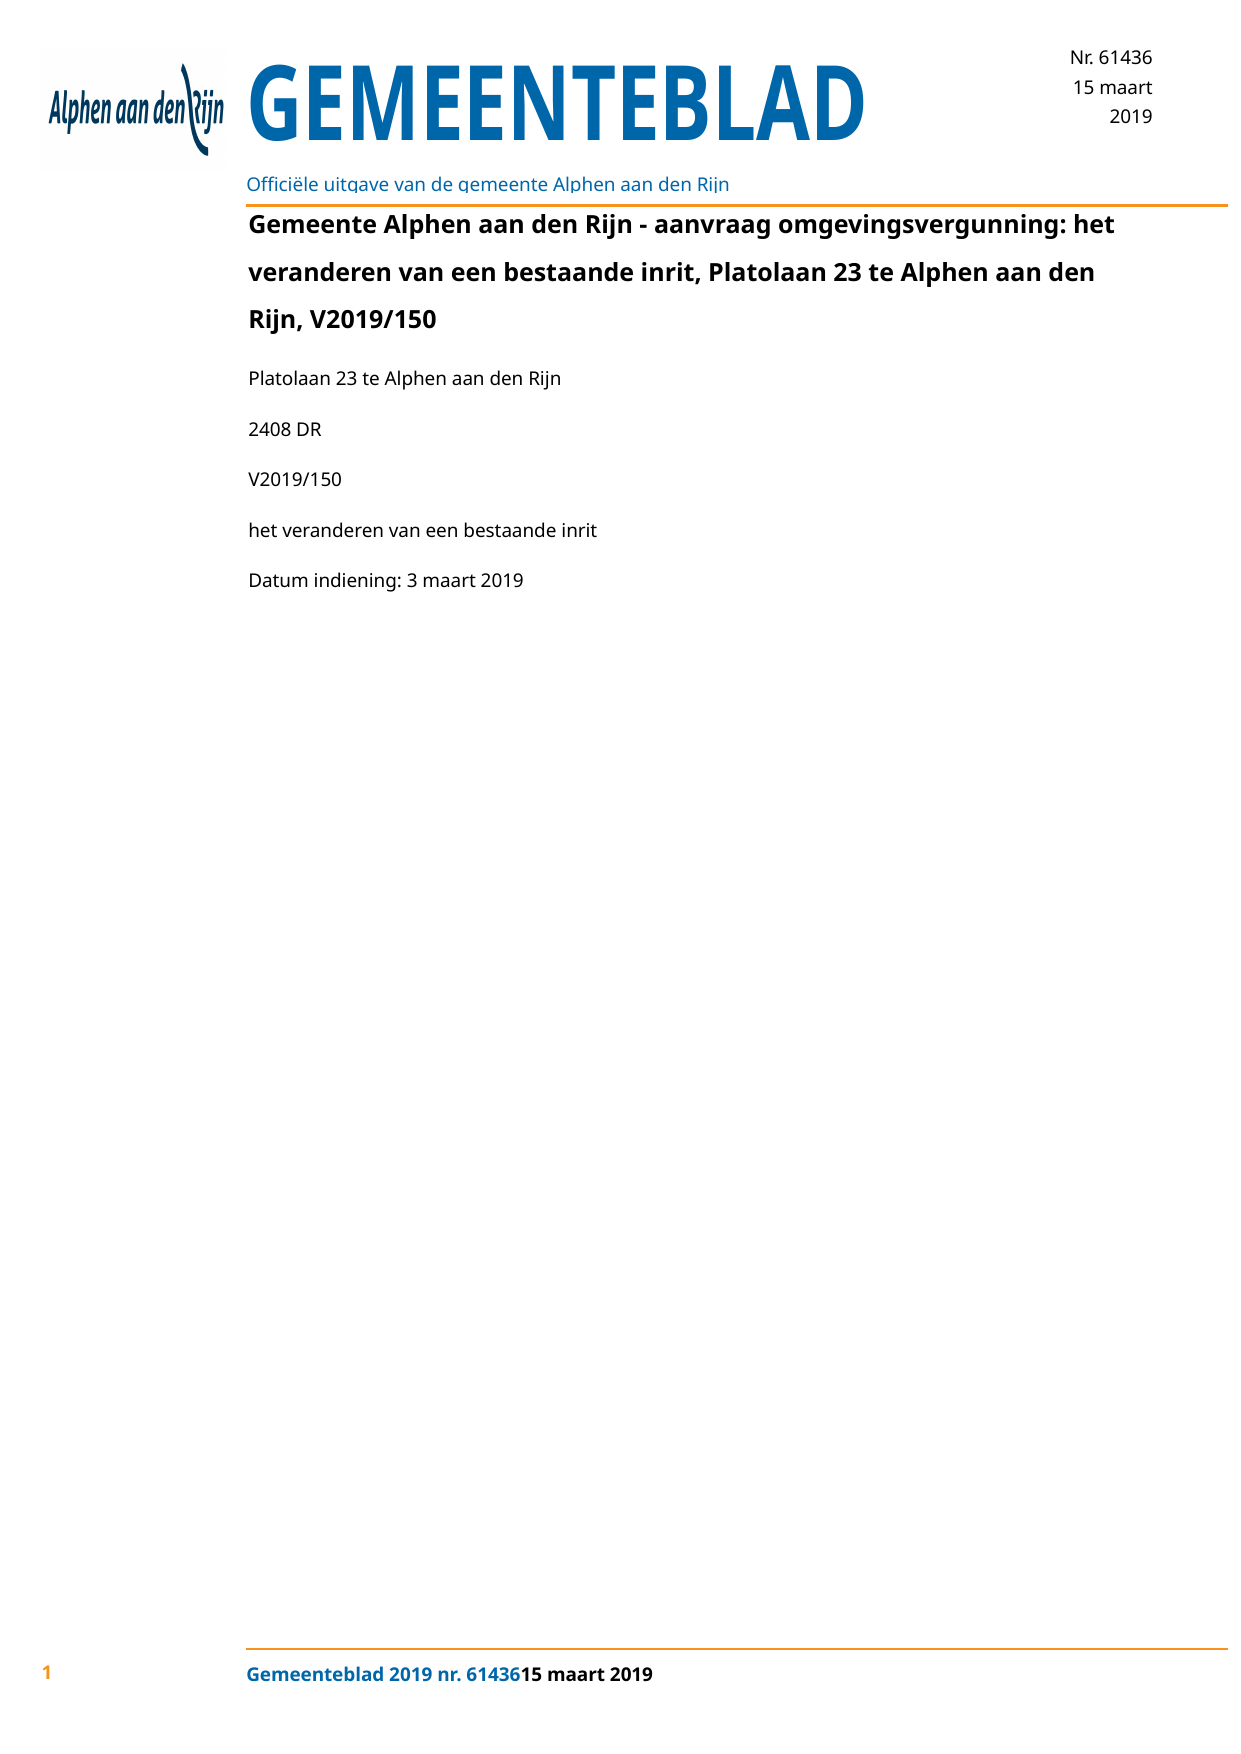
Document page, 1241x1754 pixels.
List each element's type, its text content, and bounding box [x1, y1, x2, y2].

text Datum indiening: 3 maart 2019 [248, 567, 1152, 593]
text V2019/150 [248, 466, 1152, 492]
text het veranderen van een bestaande inrit [248, 517, 1152, 542]
text 2408 DR [248, 416, 1152, 442]
picture [41, 47, 231, 172]
text Gemeente Alphen aan den Rijn - aanvraag omgevingsvergunning: het veranderen van een bestaande inrit, Platolaan 23 te Alphen aan den Rijn, V2019/150 [248, 207, 1152, 336]
text Platolaan 23 te Alphen aan den Rijn [248, 366, 1152, 391]
